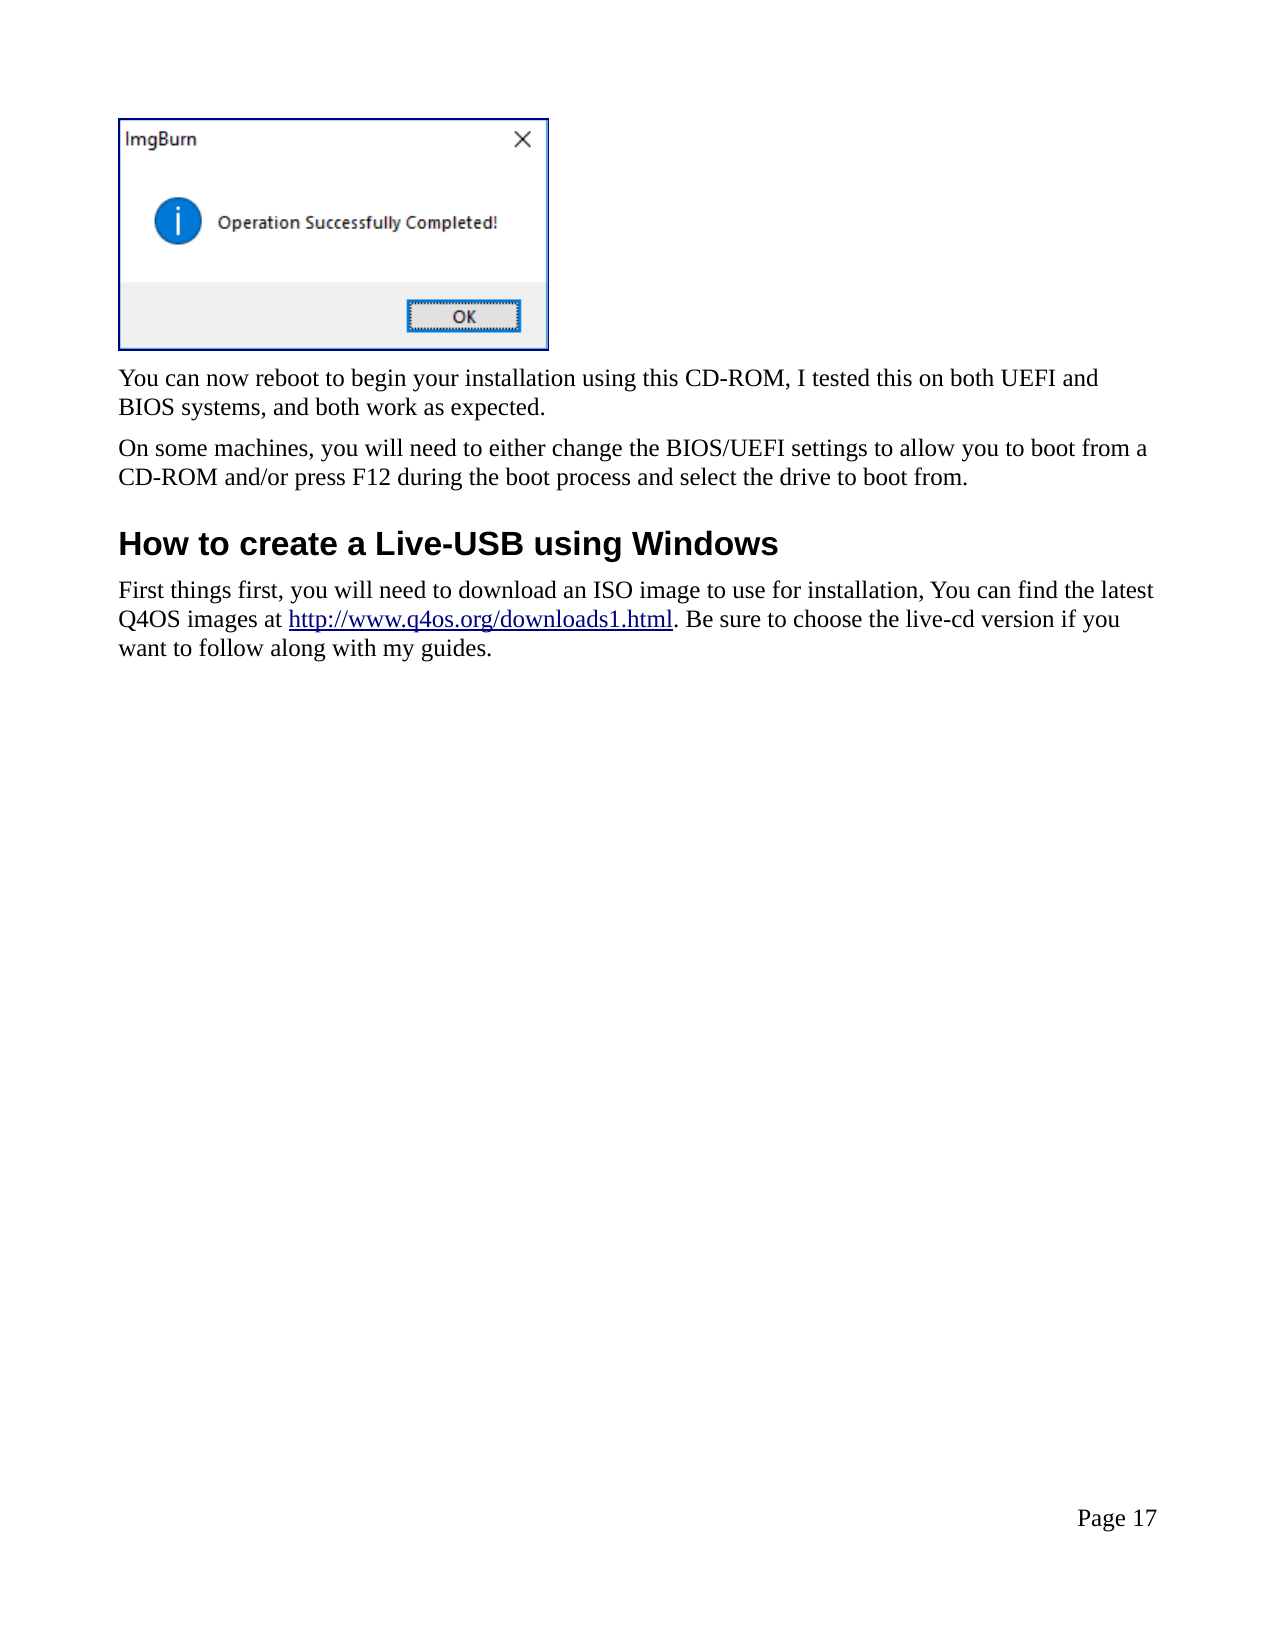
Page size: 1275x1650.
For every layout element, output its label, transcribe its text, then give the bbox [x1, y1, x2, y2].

picture [120, 120, 548, 349]
subtitle How to create a Live-USB using Windows [118, 524, 1157, 563]
text You can now reboot to begin your installation using this CD-ROM, I tested this on both UEFI and BIOS systems, and both work as expected. [118, 363, 1157, 421]
text First things first, you will need to download an ISO image to use for installation, You can find the latest Q4OS images at http://www.q4os.org/downloads1.html. Be sure to choose the live-cd version if you want to follow along with my guides. [118, 575, 1157, 662]
text On some machines, you will need to either change the BIOS/UEFI settings to allow you to boot from a CD-ROM and/or press F12 during the boot process and select the drive to boot from. [118, 433, 1157, 491]
